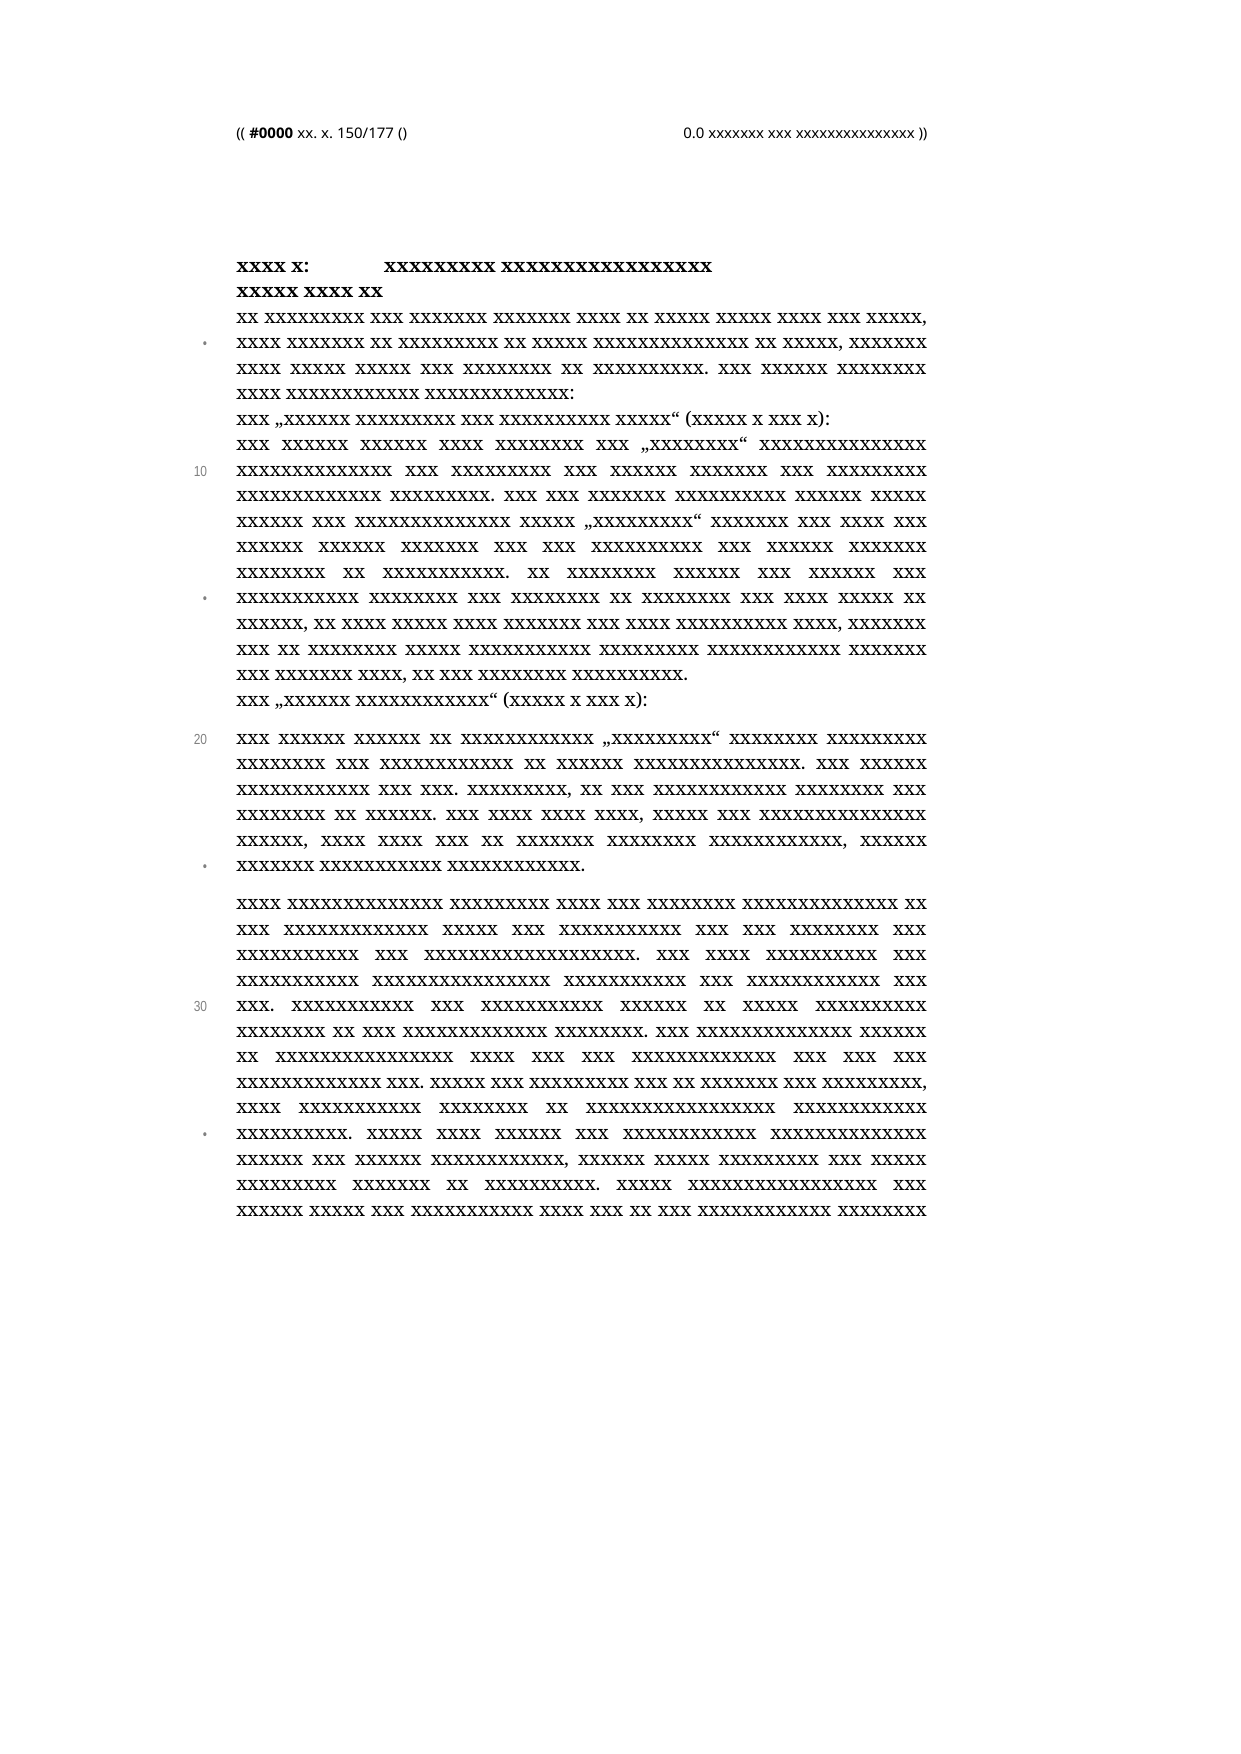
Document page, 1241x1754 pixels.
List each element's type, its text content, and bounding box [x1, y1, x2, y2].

text xxxxx xxxx xx [236, 278, 927, 303]
text xxx „xxxxxx xxxxxxxxx xxx xxxxxxxxxx xxxxx“ (xxxxx x xxx x): [236, 405, 927, 431]
text xx xxxxxxxxx xxx xxxxxxx xxxxxxx xxxx xx xxxxx xxxxx xxxx xxx xxxxx, xxxx xxxxxxx xx xxxxxxxxx xx xxxxx xxxxxxxxxxxxxx xx xxxxx, xxxxxxx xxxx xxxxx xxxxx xxx xxxxxxxx xx xxxxxxxxxx. xxx xxxxxx xxxxxxxx xxxx xxxxxxxxxxxx xxxxxxxxxxxxx: [236, 303, 927, 405]
text xxx xxxxxx xxxxxx xx xxxxxxxxxxxx „xxxxxxxxx“ xxxxxxxx xxxxxxxxx xxxxxxxx xxx xxxxxxxxxxxx xx xxxxxx xxxxxxxxxxxxxxx. xxx xxxxxx xxxxxxxxxxxx xxx xxx. xxxxxxxxx, xx xxx xxxxxxxxxxxx xxxxxxxx xxx xxxxxxxx xx xxxxxx. xxx xxxx xxxx xxxx, xxxxx xxx xxxxxxxxxxxxxxx xxxxxx, xxxx xxxx xxx xx xxxxxxx xxxxxxxx xxxxxxxxxxxx, xxxxxx xxxxxxx xxxxxxxxxxx xxxxxxxxxxxx. [236, 724, 927, 877]
text xxxx x: xxxxxxxxx xxxxxxxxxxxxxxxxx [236, 252, 986, 278]
text xxx „xxxxxx xxxxxxxxxxxx“ (xxxxx x xxx x): [236, 686, 927, 711]
text xxx xxxxxx xxxxxx xxxx xxxxxxxx xxx „xxxxxxxx“ xxxxxxxxxxxxxxx xxxxxxxxxxxxxx xxx xxxxxxxxx xxx xxxxxx xxxxxxx xxx xxxxxxxxx xxxxxxxxxxxxx xxxxxxxxx. xxx xxx xxxxxxx xxxxxxxxxx xxxxxx xxxxx xxxxxx xxx xxxxxxxxxxxxxx xxxxx „xxxxxxxxx“ xxxxxxx xxx xxxx xxx xxxxxx xxxxxx xxxxxxx xxx xxx xxxxxxxxxx xxx xxxxxx xxxxxxx xxxxxxxx xx xxxxxxxxxxx. xx xxxxxxxx xxxxxx xxx xxxxxx xxx xxxxxxxxxxx xxxxxxxx xxx xxxxxxxx xx xxxxxxxx xxx xxxx xxxxx xx xxxxxx, xx xxxx xxxxx xxxx xxxxxxx xxx xxxx xxxxxxxxxx xxxx, xxxxxxx xxx xx xxxxxxxx xxxxx xxxxxxxxxxx xxxxxxxxx xxxxxxxxxxxx xxxxxxx xxx xxxxxxx xxxx, xx xxx xxxxxxxx xxxxxxxxxx. [236, 431, 927, 686]
text xxxx xxxxxxxxxxxxxx xxxxxxxxx xxxx xxx xxxxxxxx xxxxxxxxxxxxxx xx xxx xxxxxxxxxxxxx xxxxx xxx xxxxxxxxxxx xxx xxx xxxxxxxx xxx xxxxxxxxxxx xxx xxxxxxxxxxxxxxxxxxx. xxx xxxx xxxxxxxxxx xxx xxxxxxxxxxx xxxxxxxxxxxxxxxx xxxxxxxxxxx xxx xxxxxxxxxxxx xxx xxx. xxxxxxxxxxx xxx xxxxxxxxxxx xxxxxx xx xxxxx xxxxxxxxxx xxxxxxxx xx xxx xxxxxxxxxxxxx xxxxxxxx. xxx xxxxxxxxxxxxxx xxxxxx xx xxxxxxxxxxxxxxxx xxxx xxx xxx xxxxxxxxxxxxx xxx xxx xxx xxxxxxxxxxxxx xxx. xxxxx xxx xxxxxxxxx xxx xx xxxxxxx xxx xxxxxxxxx, xxxx xxxxxxxxxxx xxxxxxxx xx xxxxxxxxxxxxxxxxx xxxxxxxxxxxx xxxxxxxxxx. xxxxx xxxx xxxxxx xxx xxxxxxxxxxxx xxxxxxxxxxxxxx xxxxxx xxx xxxxxx xxxxxxxxxxxx, xxxxxx xxxxx xxxxxxxxx xxx xxxxx xxxxxxxxx xxxxxxx xx xxxxxxxxxx. xxxxx xxxxxxxxxxxxxxxxx xxx xxxxxx xxxxx xxx xxxxxxxxxxx xxxx xxx xx xxx xxxxxxxxxxxx xxxxxxxx [236, 889, 927, 1221]
